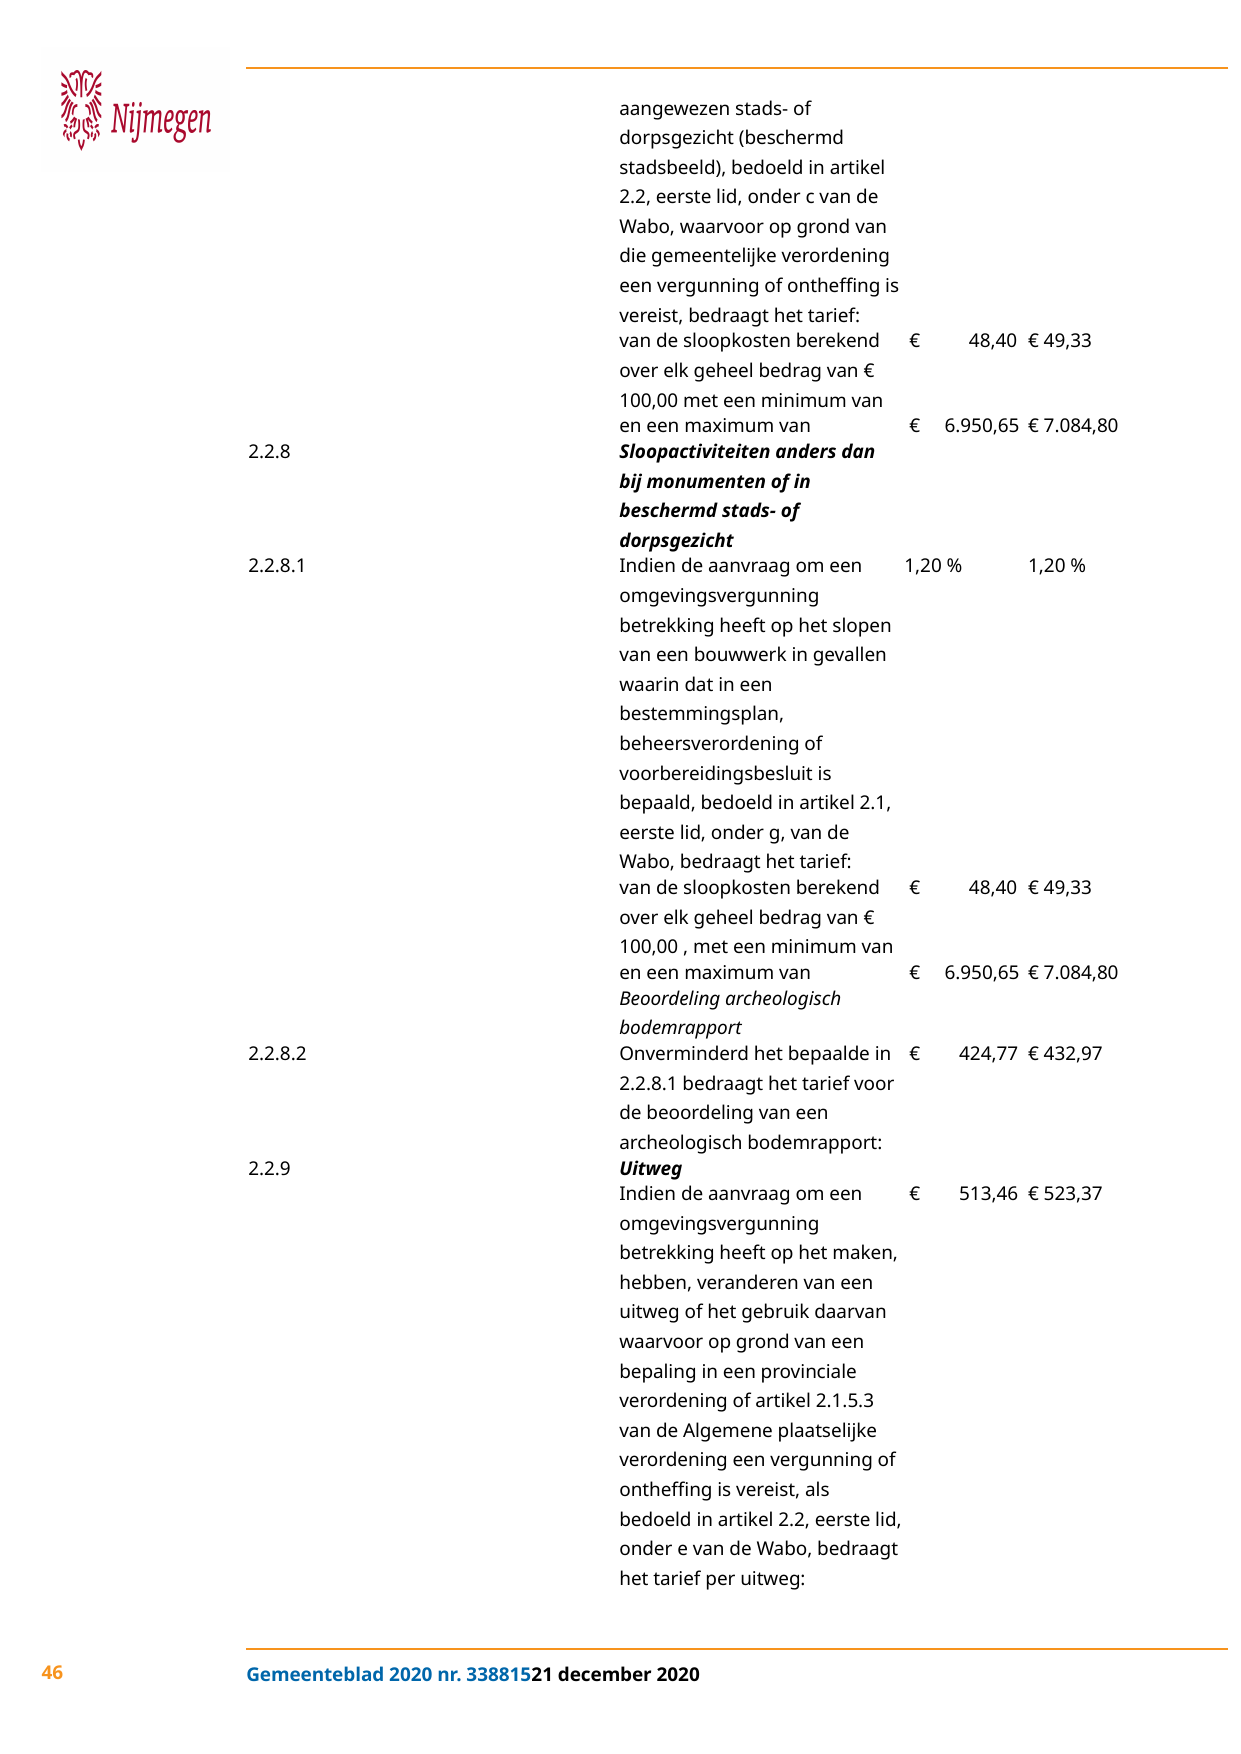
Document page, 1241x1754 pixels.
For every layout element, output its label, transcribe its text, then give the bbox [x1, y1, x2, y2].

table_cell € 523,37 [1028, 1180, 1152, 1591]
table_cell [372, 985, 495, 1040]
table_cell [372, 553, 495, 874]
table_cell Onverminderd het bepaalde in 2.2.8.1 bedraagt het tarief voor de beoordeling van een archeologisch bodemrapport: [619, 1040, 904, 1155]
table_cell [372, 438, 495, 553]
table_cell [372, 1155, 495, 1180]
table_cell van de sloopkosten berekend over elk geheel bedrag van € 100,00 , met een minimum van [619, 874, 904, 959]
table_cell Indien de aanvraag om een omgevingsvergunning betrekking heeft op het slopen van een bouwwerk in gevallen waarin dat in een bestemmingsplan, beheersverordening of voorbereidingsbesluit is bepaald, bedoeld in artikel 2.1, eerste lid, onder g, van de Wabo, bedraagt het tarief: [619, 553, 904, 874]
table_cell 2.2.8.1 [248, 553, 372, 874]
table_cell 1,20 % [1028, 553, 1152, 874]
table_cell [495, 413, 619, 438]
table_cell [495, 328, 619, 412]
table_cell [495, 95, 619, 328]
table_cell € 424,77 [904, 1040, 1028, 1155]
table_cell van de sloopkosten berekend over elk geheel bedrag van € 100,00 met een minimum van [619, 328, 904, 412]
table_cell [372, 1040, 495, 1155]
table_cell [495, 985, 619, 1040]
table_cell [904, 985, 1028, 1040]
table_cell [495, 874, 619, 959]
table_cell € 432,97 [1028, 1040, 1152, 1155]
table_cell [1028, 438, 1152, 553]
table_cell 2.2.9 [248, 1155, 372, 1180]
table_cell [904, 1155, 1028, 1180]
table_cell [372, 95, 495, 328]
table_cell [1028, 95, 1152, 328]
table_cell € 49,33 [1028, 328, 1152, 412]
table_cell [372, 959, 495, 985]
table_cell [372, 413, 495, 438]
table_cell [372, 874, 495, 959]
table_cell [248, 95, 372, 328]
table_cell [495, 553, 619, 874]
table_cell [1028, 985, 1152, 1040]
table_cell [248, 985, 372, 1040]
table_cell Uitweg [619, 1155, 904, 1180]
table_cell 1,20 % [904, 553, 1028, 874]
table_cell [248, 413, 372, 438]
table_cell [495, 1155, 619, 1180]
picture [41, 47, 231, 172]
table_cell [495, 1040, 619, 1155]
table_cell [495, 959, 619, 985]
table_cell [1028, 1155, 1152, 1180]
table_cell [904, 95, 1028, 328]
table_cell € 49,33 [1028, 874, 1152, 959]
table_cell Beoordeling archeologisch bodemrapport [619, 985, 904, 1040]
table_cell [248, 1180, 372, 1591]
table_cell [495, 438, 619, 553]
table_cell € 7.084,80 [1028, 413, 1152, 438]
table_cell en een maximum van [619, 959, 904, 985]
table_cell 2.2.8.2 [248, 1040, 372, 1155]
table_cell [248, 874, 372, 959]
table_cell [248, 959, 372, 985]
table_cell € 48,40 [904, 328, 1028, 412]
table_cell 2.2.8 [248, 438, 372, 553]
table_cell Sloopactiviteiten anders dan bij monumenten of in beschermd stads- of dorpsgezicht [619, 438, 904, 553]
table_cell aangewezen stads- of dorpsgezicht (beschermd stadsbeeld), bedoeld in artikel 2.2, eerste lid, onder c van de Wabo, waarvoor op grond van die gemeentelijke verordening een vergunning of ontheffing is vereist, bedraagt het tarief: [619, 95, 904, 328]
table_cell en een maximum van [619, 413, 904, 438]
table_cell € 6.950,65 [904, 959, 1028, 985]
table_cell € 513,46 [904, 1180, 1028, 1591]
table_cell € 6.950,65 [904, 413, 1028, 438]
table_cell [904, 438, 1028, 553]
table_cell [372, 328, 495, 412]
table_cell [372, 1180, 495, 1591]
table_cell [495, 1180, 619, 1591]
table_cell € 7.084,80 [1028, 959, 1152, 985]
table_cell [248, 328, 372, 412]
table_cell € 48,40 [904, 874, 1028, 959]
table_cell Indien de aanvraag om een omgevingsvergunning betrekking heeft op het maken, hebben, veranderen van een uitweg of het gebruik daarvan waarvoor op grond van een bepaling in een provinciale verordening of artikel 2.1.5.3 van de Algemene plaatselijke verordening een vergunning of ontheffing is vereist, als bedoeld in artikel 2.2, eerste lid, onder e van de Wabo, bedraagt het tarief per uitweg: [619, 1180, 904, 1591]
